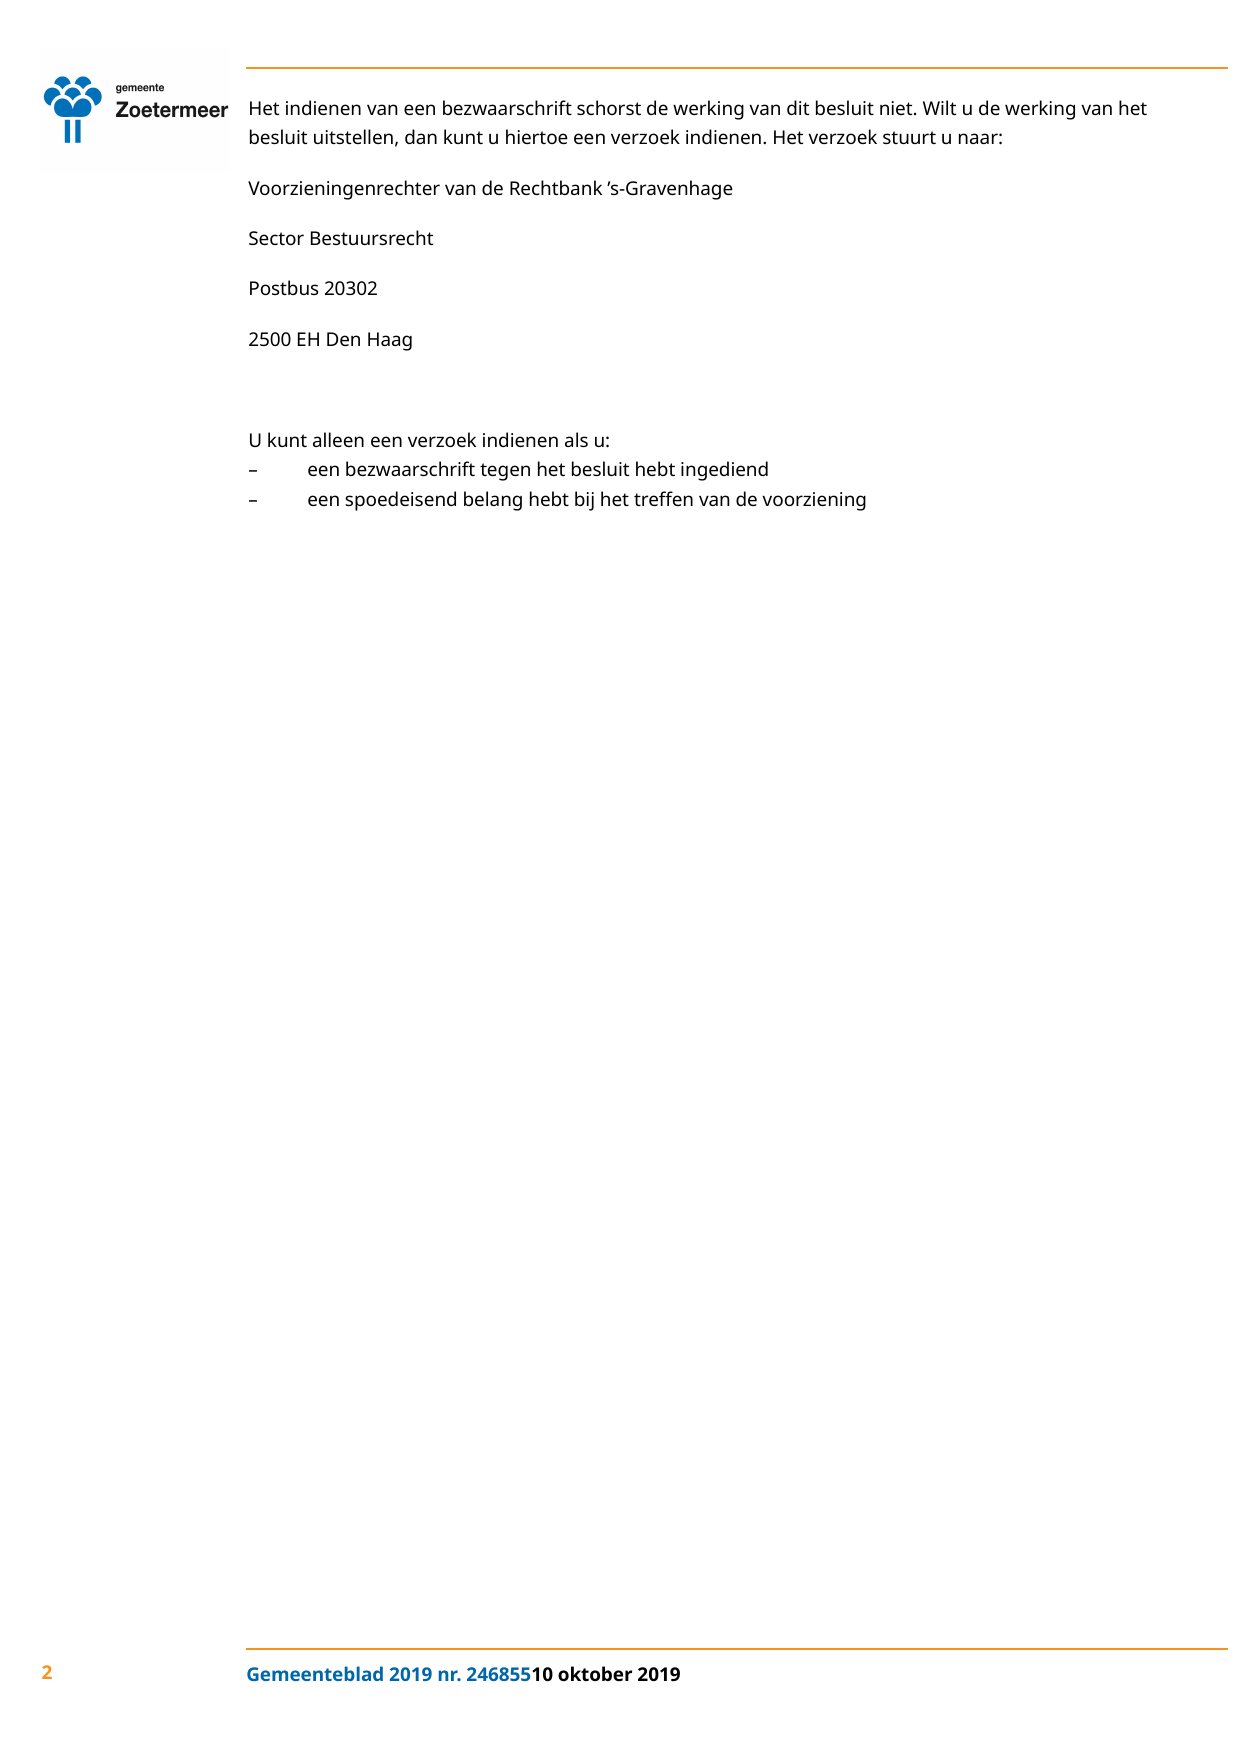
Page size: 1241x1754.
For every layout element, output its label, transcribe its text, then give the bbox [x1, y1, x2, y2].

text U kunt alleen een verzoek indienen als u: [248, 427, 1152, 453]
text 2500 EH Den Haag [248, 326, 1152, 352]
text Het indienen van een bezwaarschrift schorst de werking van dit besluit niet. Wilt u de werking van het besluit uitstellen, dan kunt u hiertoe een verzoek indienen. Het verzoek stuurt u naar: [248, 95, 1152, 150]
list een spoedeisend belang hebt bij het treffen van de voorziening [248, 486, 1152, 512]
text Voorzieningenrechter van de Rechtbank ’s-Gravenhage [248, 175, 1152, 201]
text Postbus 20302 [248, 276, 1152, 301]
list een bezwaarschrift tegen het besluit hebt ingediend [248, 456, 1152, 482]
text Sector Bestuursrecht [248, 225, 1152, 251]
picture [41, 47, 231, 172]
